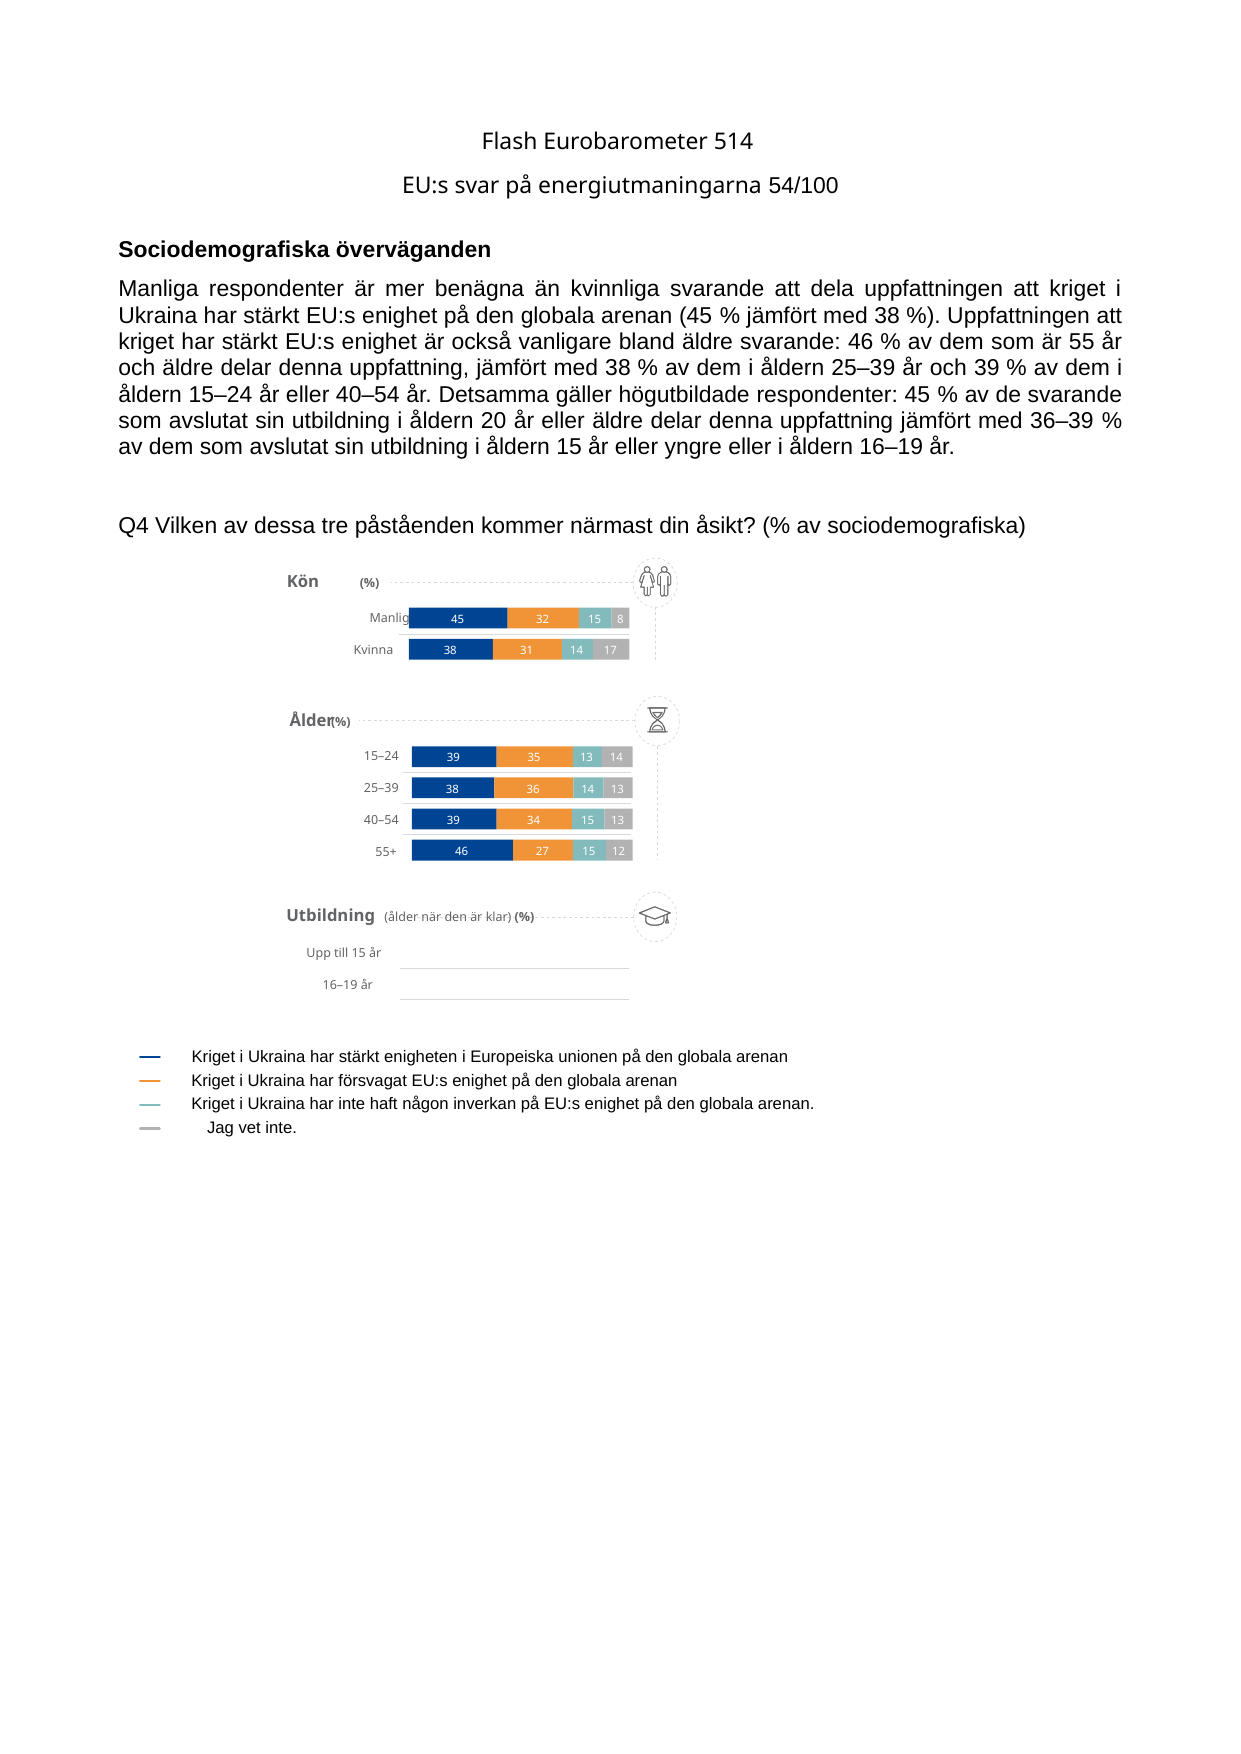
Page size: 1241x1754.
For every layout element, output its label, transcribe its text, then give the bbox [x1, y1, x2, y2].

text Q4 Vilken av dessa tre påståenden kommer närmast din åsikt? (% av sociodemografiska) [118, 512, 1122, 538]
text Manliga respondenter är mer benägna än kvinnliga svarande att dela uppfattningen att kriget i Ukraina har stärkt EU:s enighet på den globala arenan (45 % jämfört med 38 %). Uppfattningen att kriget har stärkt EU:s enighet är också vanligare bland äldre svarande: 46 % av dem som är 55 år och äldre delar denna uppfattning, jämfört med 38 % av dem i åldern 25–39 år och 39 % av dem i åldern 15–24 år eller 40–54 år. Detsamma gäller högutbildade respondenter: 45 % av de svarande som avslutat sin utbildning i åldern 20 år eller äldre delar denna uppfattning jämfört med 36–39 % av dem som avslutat sin utbildning i åldern 15 år eller yngre eller i åldern 16–19 år. [118, 275, 1122, 460]
text Sociodemografiska överväganden [118, 236, 1122, 262]
